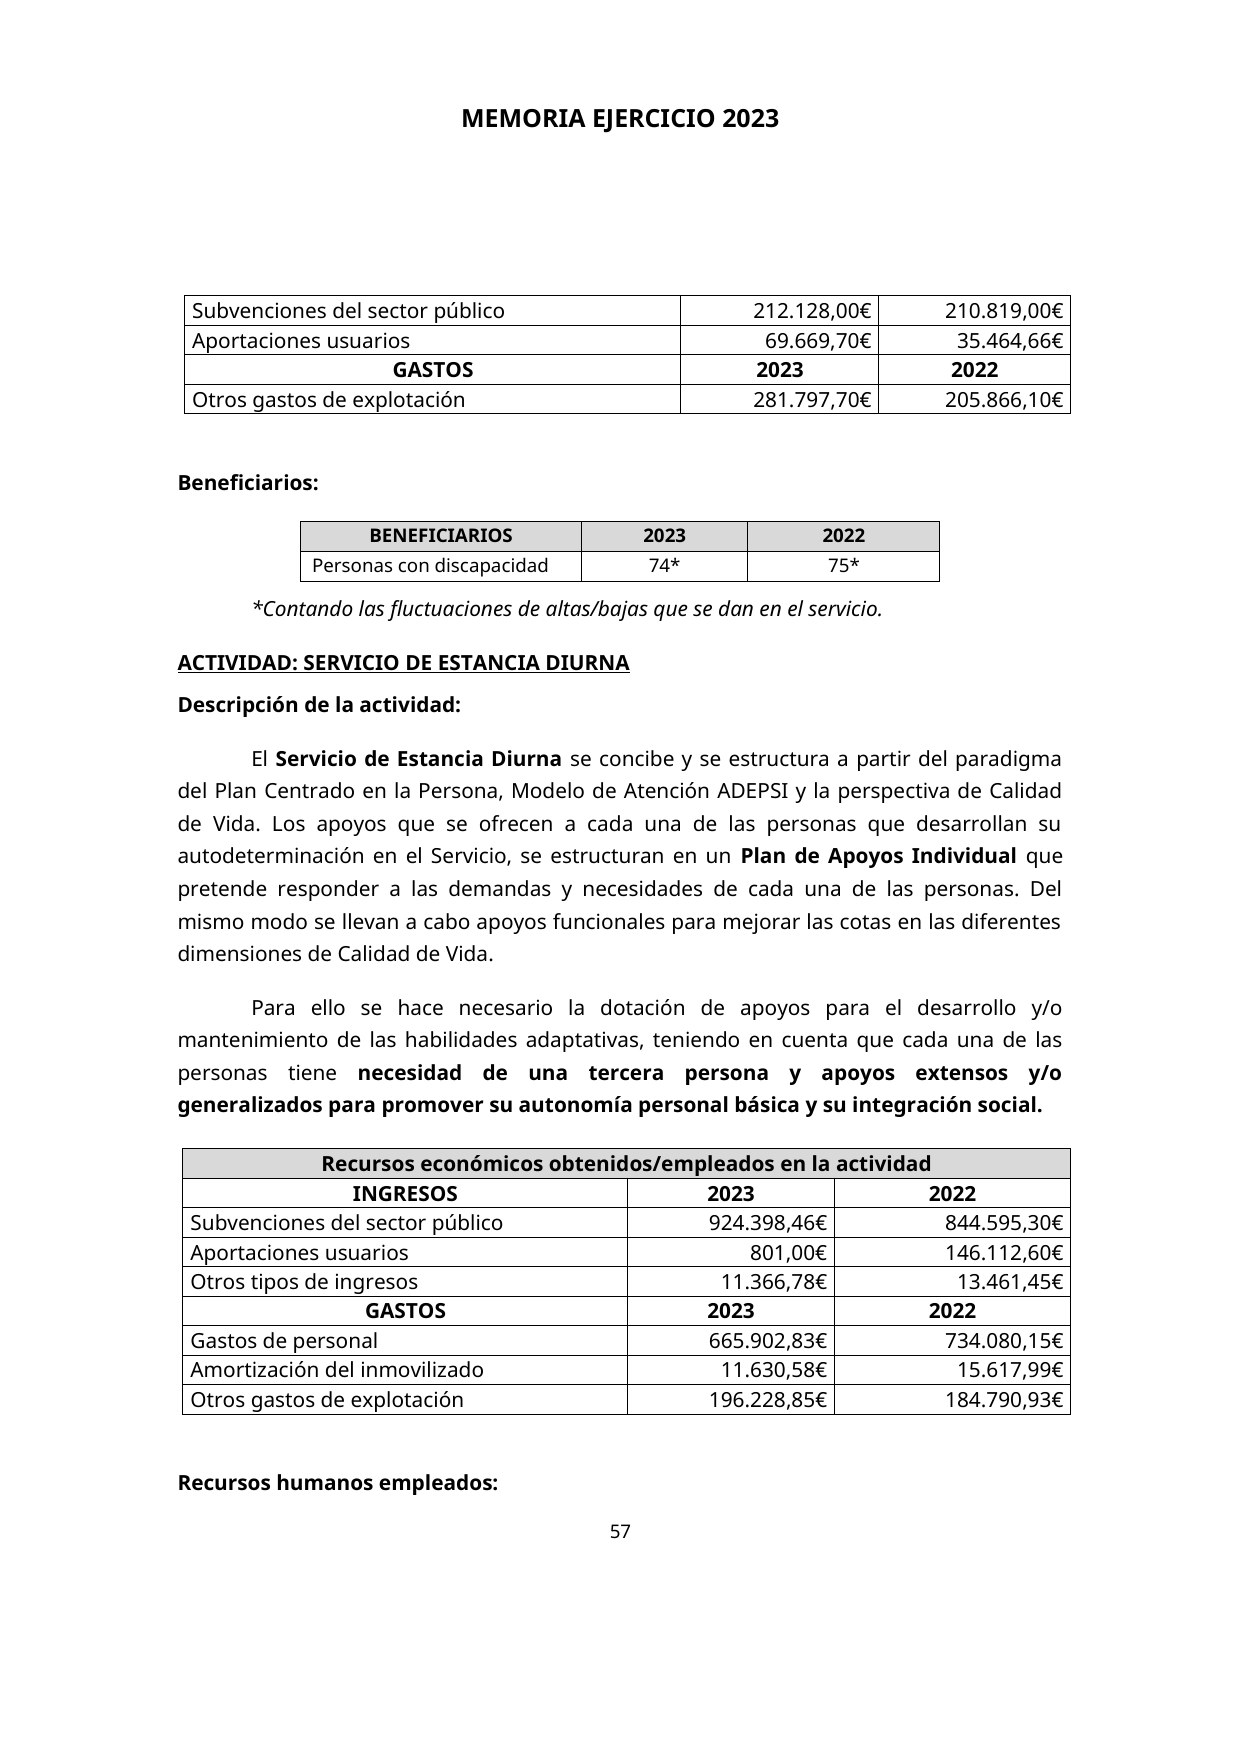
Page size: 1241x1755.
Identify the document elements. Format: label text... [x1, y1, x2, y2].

table_cell 665.902,83€ [628, 1326, 834, 1354]
table_cell 844.595,30€ [835, 1208, 1070, 1237]
table_cell Subvenciones del sector público [185, 296, 680, 325]
table_cell 11.630,58€ [628, 1356, 834, 1384]
table_cell 184.790,93€ [835, 1385, 1070, 1413]
table_cell Aportaciones usuarios [185, 326, 680, 354]
table_cell 281.797,70€ [681, 385, 878, 413]
text Recursos humanos empleados: [177, 1468, 1063, 1496]
table_header Recursos económicos obtenidos/empleados en la actividad [183, 1149, 1070, 1178]
table_cell Subvenciones del sector público [183, 1208, 627, 1237]
table_cell Aportaciones usuarios [183, 1238, 627, 1266]
table_cell 69.669,70€ [681, 326, 878, 354]
table_header BENEFICIARIOS [301, 522, 581, 551]
table_cell 2022 [879, 355, 1070, 384]
text El Servicio de Estancia Diurna se concibe y se estructura a partir del paradigma del Plan Centrado en la Persona, Modelo de Atención ADEPSI y la perspectiva de Calidad de Vida. Los apoyos que se ofrecen a cada una de las personas que desarrollan su autodeterminación en el Servicio, se estructuran en un Plan de Apoyos Individual que pretende responder a las demandas y necesidades de cada una de las personas. Del mismo modo se llevan a cabo apoyos funcionales para mejorar las cotas en las diferentes dimensiones de Calidad de Vida. [177, 744, 1063, 968]
table_cell GASTOS [185, 355, 680, 384]
table_cell 2023 [628, 1179, 834, 1207]
table_cell 15.617,99€ [835, 1356, 1070, 1384]
table_cell 2023 [681, 355, 878, 384]
table_cell Otros gastos de explotación [185, 385, 680, 413]
table_cell 196.228,85€ [628, 1385, 834, 1413]
table_header 2022 [748, 522, 939, 551]
table_cell INGRESOS [183, 1179, 627, 1207]
text Beneficiarios: [177, 468, 1063, 496]
table_cell 734.080,15€ [835, 1326, 1070, 1354]
table_cell Amortización del inmovilizado [183, 1356, 627, 1384]
table_cell 924.398,46€ [628, 1208, 834, 1237]
table_cell 11.366,78€ [628, 1267, 834, 1296]
table_cell Otros tipos de ingresos [183, 1267, 627, 1296]
table_cell 210.819,00€ [879, 296, 1070, 325]
table_header 2023 [582, 522, 747, 551]
subtitle Para ello se hace necesario la dotación de apoyos para el desarrollo y/o mantenimiento de las habilidades adaptativas, teniendo en cuenta que cada una de las personas tiene necesidad de una tercera persona y apoyos extensos y/o generalizados para promover su autonomía personal básica y su integración social. [177, 993, 1063, 1119]
table_cell 205.866,10€ [879, 385, 1070, 413]
table_cell 2022 [835, 1297, 1070, 1325]
table_cell 74* [582, 552, 747, 581]
table_cell 35.464,66€ [879, 326, 1070, 354]
table_cell Otros gastos de explotación [183, 1385, 627, 1413]
table_cell 801,00€ [628, 1238, 834, 1266]
subtitle ACTIVIDAD: SERVICIO DE ESTANCIA DIURNA [177, 648, 1063, 676]
table_cell 75* [748, 552, 939, 581]
table_cell 2023 [628, 1297, 834, 1325]
table_cell GASTOS [183, 1297, 627, 1325]
text *Contando las fluctuaciones de altas/bajas que se dan en el servicio. [177, 594, 1063, 623]
table_cell 146.112,60€ [835, 1238, 1070, 1266]
table_cell 212.128,00€ [681, 296, 878, 325]
table_cell Gastos de personal [183, 1326, 627, 1354]
table_cell 2022 [835, 1179, 1070, 1207]
table_cell 13.461,45€ [835, 1267, 1070, 1296]
text Descripción de la actividad: [177, 690, 1063, 719]
table_cell Personas con discapacidad [301, 552, 581, 581]
